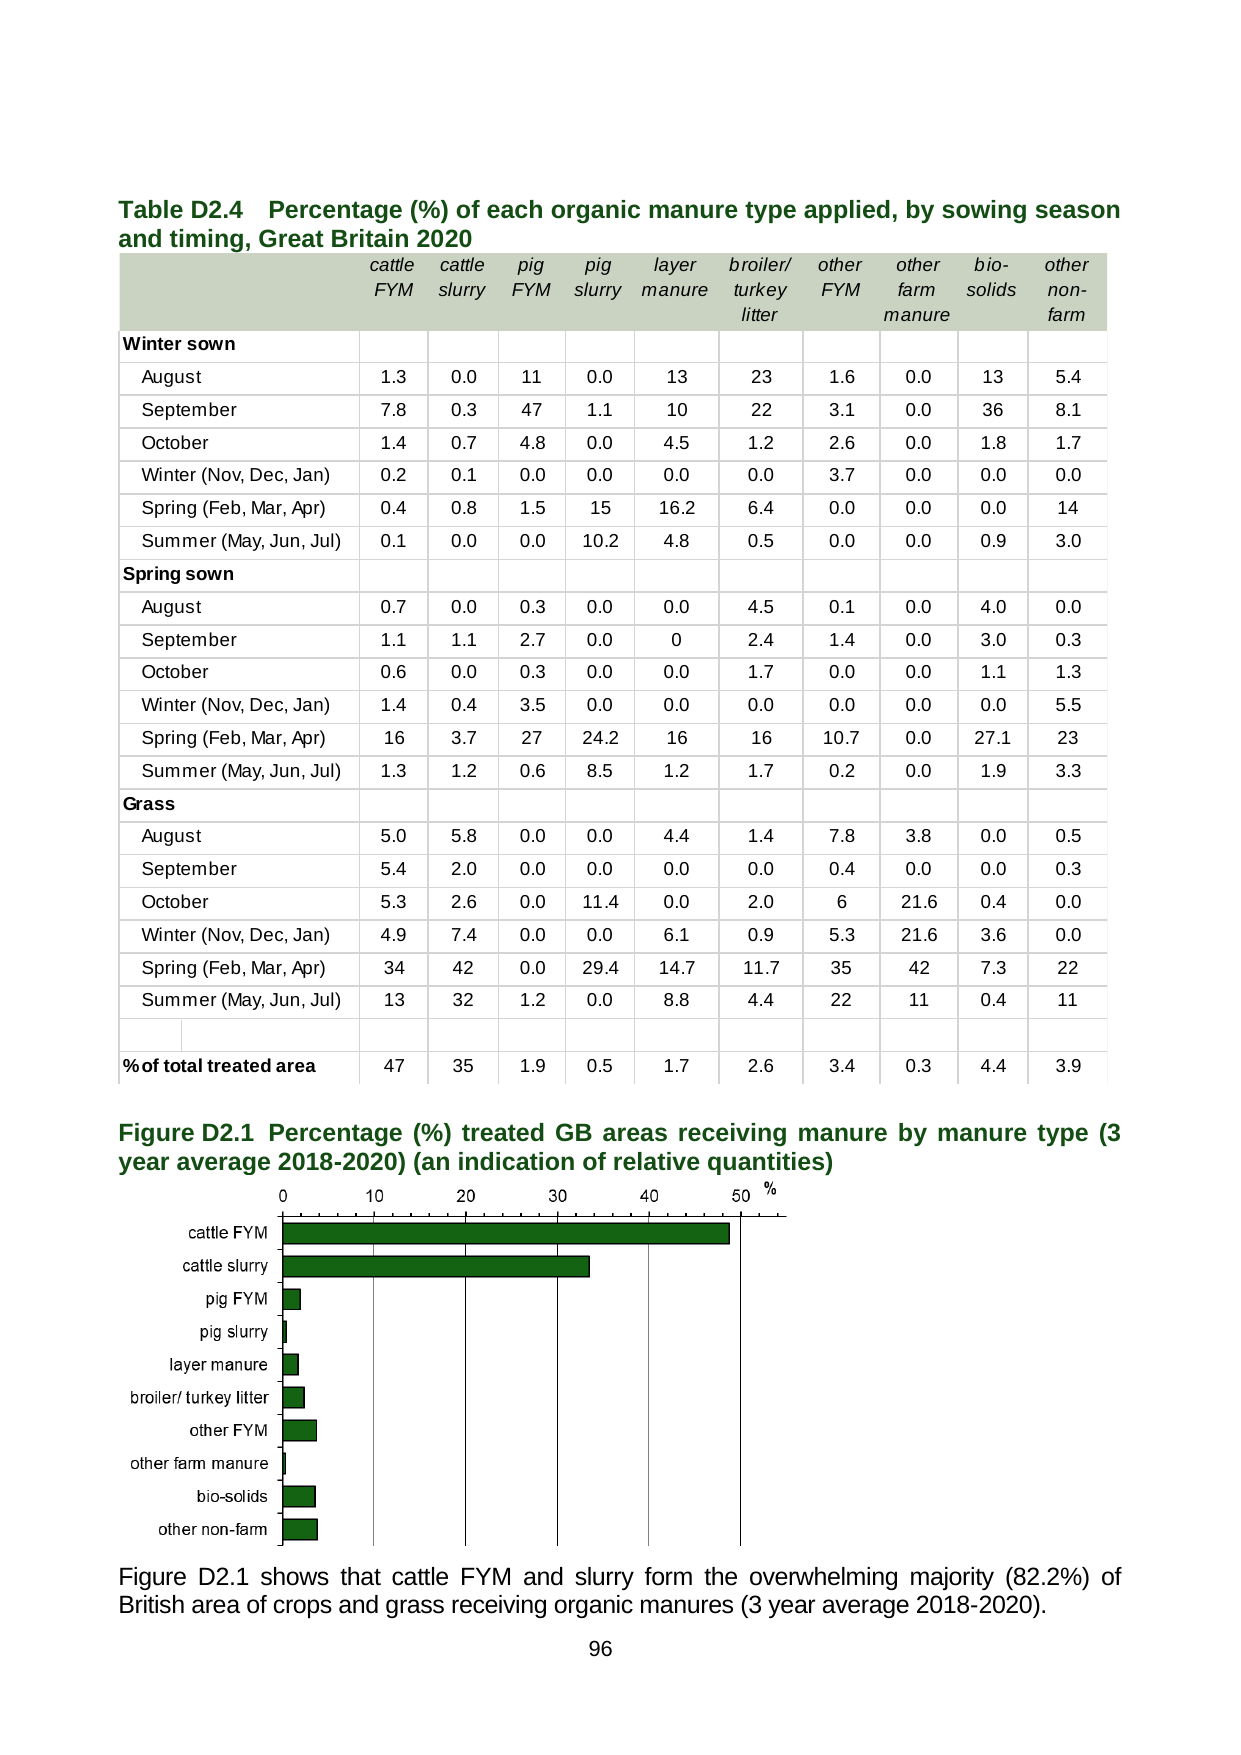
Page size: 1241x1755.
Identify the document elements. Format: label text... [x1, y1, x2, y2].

text Figure D2.1 shows that cattle FYM and slurry form the overwhelming majority (82.2%) of British area of crops and grass receiving organic manures (3 year average 2018‑2020). [118, 1562, 1122, 1619]
subtitle Figure D2.1 Percentage (%) treated GB areas receiving manure by manure type (3 year average 2018‑2020) (an indication of relative quantities) [118, 1118, 1122, 1176]
subtitle Table D2.4 Percentage (%) of each organic manure type applied, by sowing season and timing, Great Britain 2020 [118, 195, 1122, 252]
